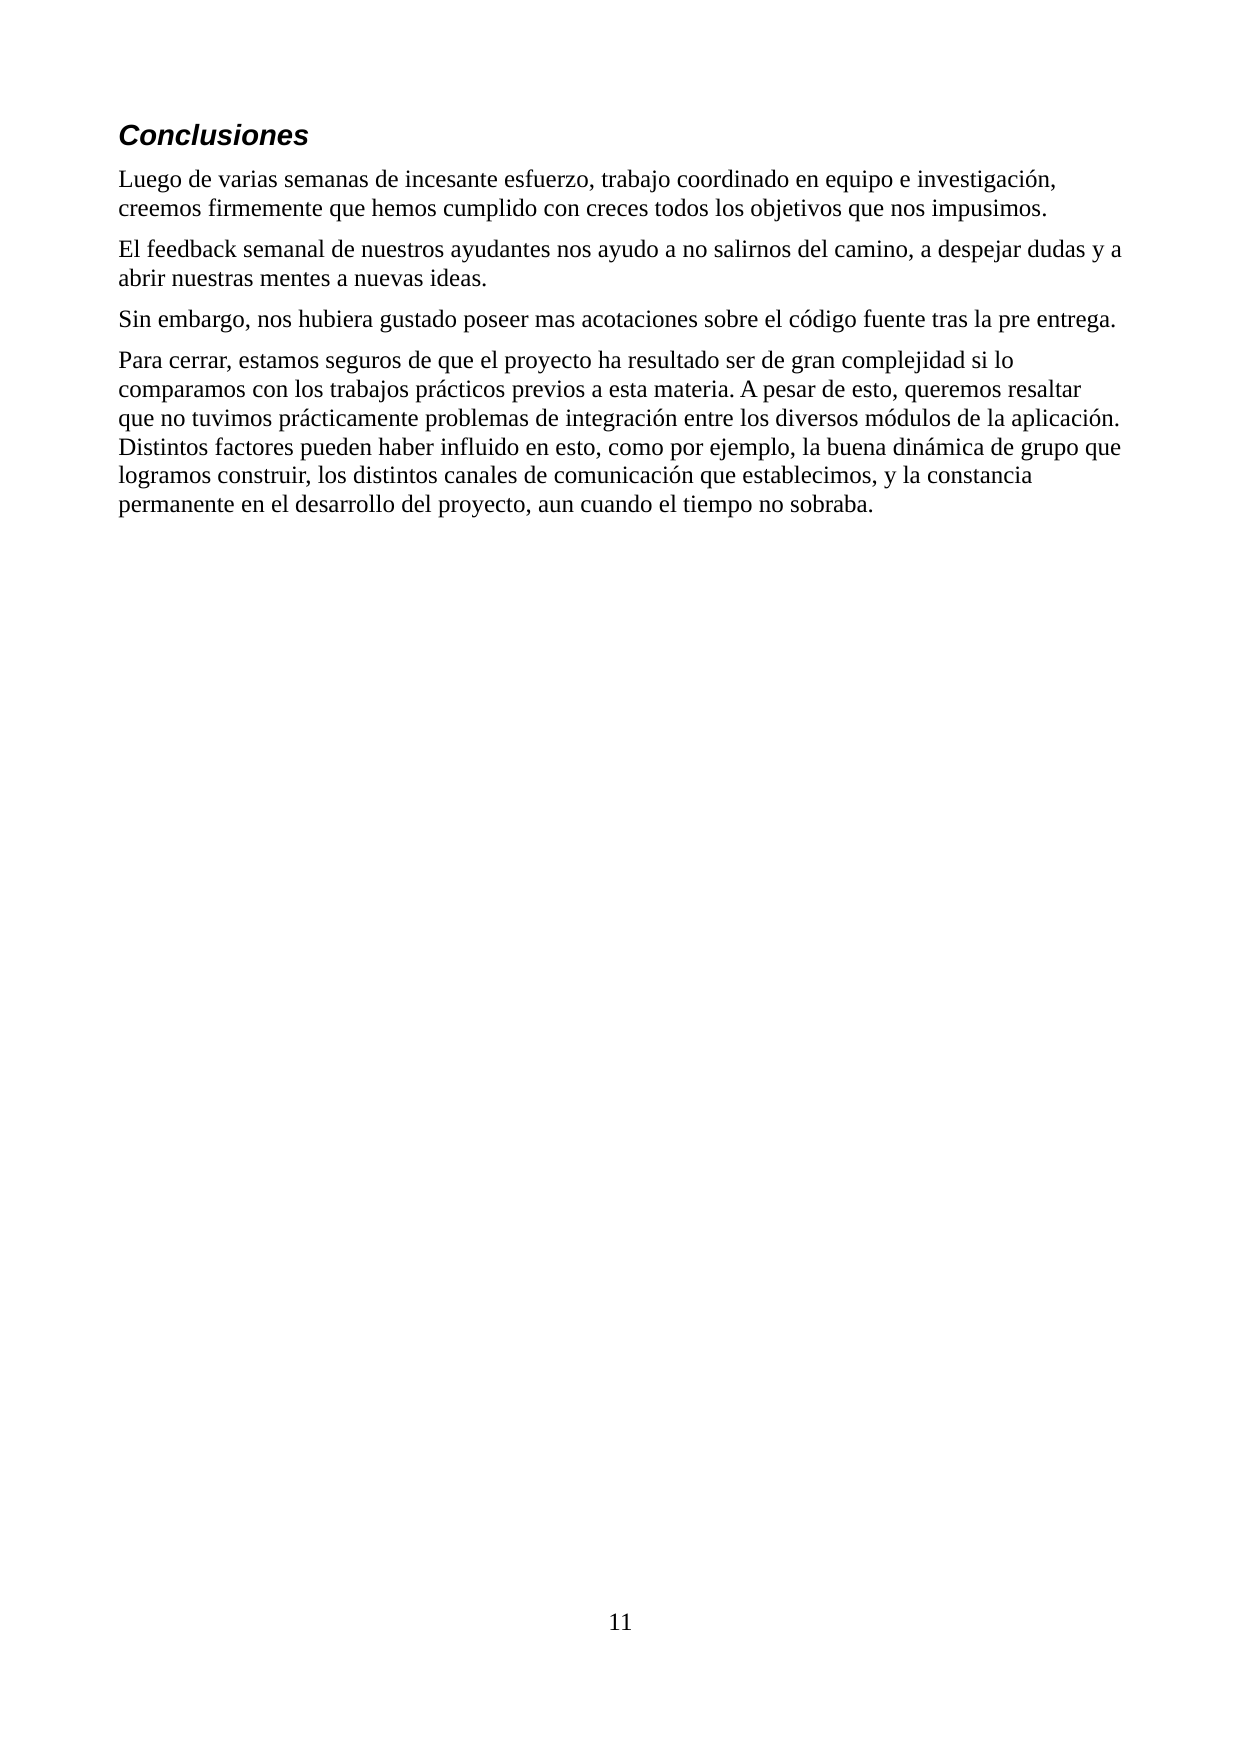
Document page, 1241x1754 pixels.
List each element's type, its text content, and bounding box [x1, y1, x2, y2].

text El feedback semanal de nuestros ayudantes nos ayudo a no salirnos del camino, a despejar dudas y a abrir nuestras mentes a nuevas ideas. [118, 234, 1122, 292]
text Luego de varias semanas de incesante esfuerzo, trabajo coordinado en equipo e investigación, creemos firmemente que hemos cumplido con creces todos los objetivos que nos impusimos. [118, 164, 1122, 222]
text Sin embargo, nos hubiera gustado poseer mas acotaciones sobre el código fuente tras la pre entrega. [118, 304, 1122, 333]
subtitle Conclusiones [118, 118, 1122, 152]
text Para cerrar, estamos seguros de que el proyecto ha resultado ser de gran complejidad si lo comparamos con los trabajos prácticos previos a esta materia. A pesar de esto, queremos resaltar que no tuvimos prácticamente problemas de integración entre los diversos módulos de la aplicación. Distintos factores pueden haber influido en esto, como por ejemplo, la buena dinámica de grupo que logramos construir, los distintos canales de comunicación que establecimos, y la constancia permanente en el desarrollo del proyecto, aun cuando el tiempo no sobraba. [118, 345, 1122, 518]
